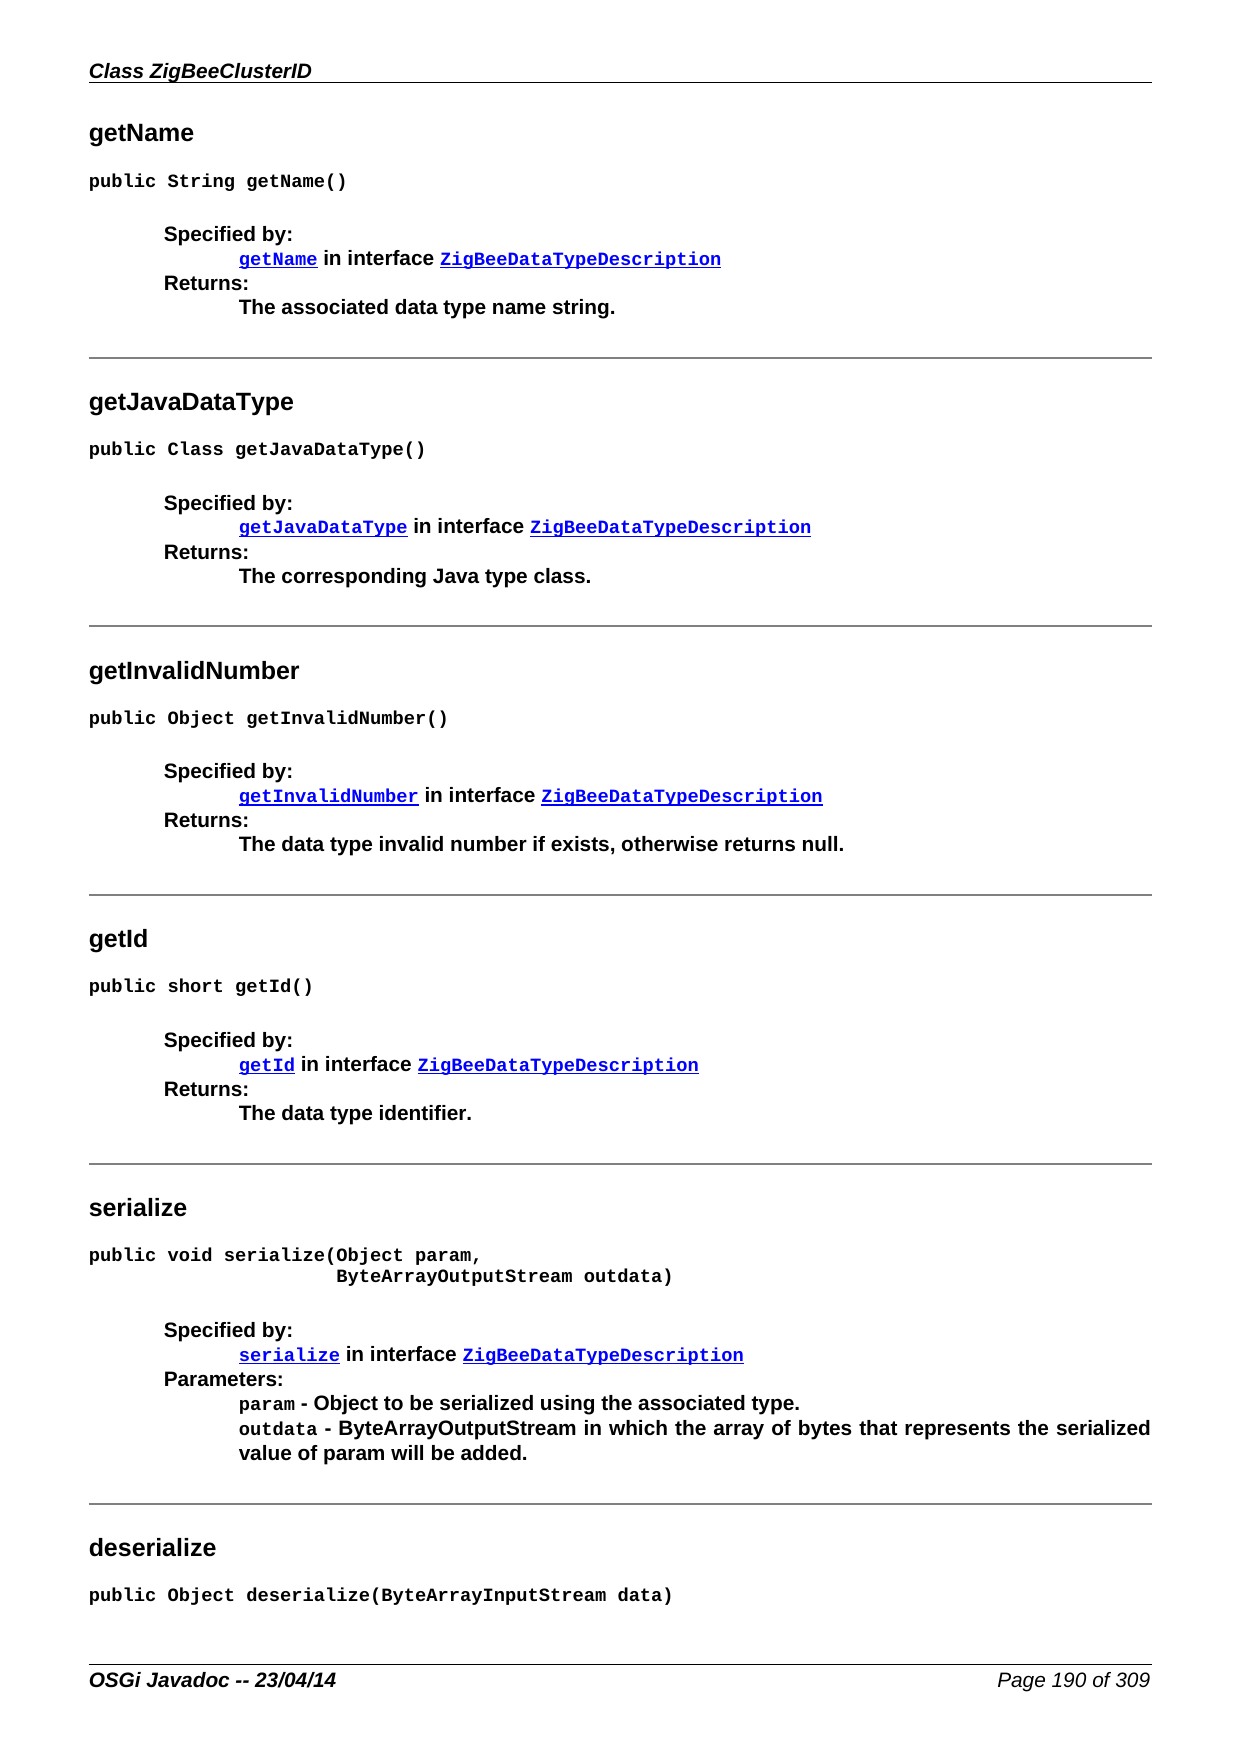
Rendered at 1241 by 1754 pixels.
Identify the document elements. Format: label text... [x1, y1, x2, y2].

text public String getName() [88, 171, 1152, 193]
subtitle getId [88, 924, 1152, 953]
text Specified by: [163, 759, 1152, 783]
text public short getId() [88, 977, 1152, 998]
text Specified by: [163, 1318, 1152, 1342]
text getName in interface ZigBeeDataTypeDescription [238, 246, 1152, 271]
text public Object getInvalidNumber() [88, 709, 1152, 730]
text public Object deserialize(ByteArrayInputStream data) [88, 1586, 1152, 1607]
subtitle getInvalidNumber [88, 656, 1152, 684]
subtitle getJavaDataType [88, 387, 1152, 416]
text Specified by: [163, 1028, 1152, 1052]
text getId in interface ZigBeeDataTypeDescription [238, 1052, 1152, 1077]
text param - Object to be serialized using the associated type. [238, 1391, 1152, 1416]
text Returns: [163, 808, 1152, 832]
text Returns: [163, 271, 1152, 295]
text getInvalidNumber in interface ZigBeeDataTypeDescription [238, 783, 1152, 808]
text Specified by: [163, 222, 1152, 246]
text outdata - ByteArrayOutputStream in which the array of bytes that represents the serialized value of param will be added. [238, 1416, 1152, 1465]
text serialize in interface ZigBeeDataTypeDescription [238, 1342, 1152, 1367]
text getJavaDataType in interface ZigBeeDataTypeDescription [238, 514, 1152, 539]
text Parameters: [163, 1367, 1152, 1391]
text The corresponding Java type class. [238, 563, 1152, 587]
text The data type invalid number if exists, otherwise returns null. [238, 832, 1152, 856]
subtitle deserialize [88, 1533, 1152, 1562]
subtitle serialize [88, 1193, 1152, 1222]
text Returns: [163, 1077, 1152, 1101]
text public void serialize(Object param, ByteArrayOutputStream outdata) [88, 1246, 1152, 1288]
subtitle getName [88, 118, 1152, 147]
text Specified by: [163, 490, 1152, 514]
text Returns: [163, 539, 1152, 563]
text public Class getJavaDataType() [88, 440, 1152, 461]
text The data type identifier. [238, 1101, 1152, 1125]
text The associated data type name string. [238, 295, 1152, 319]
